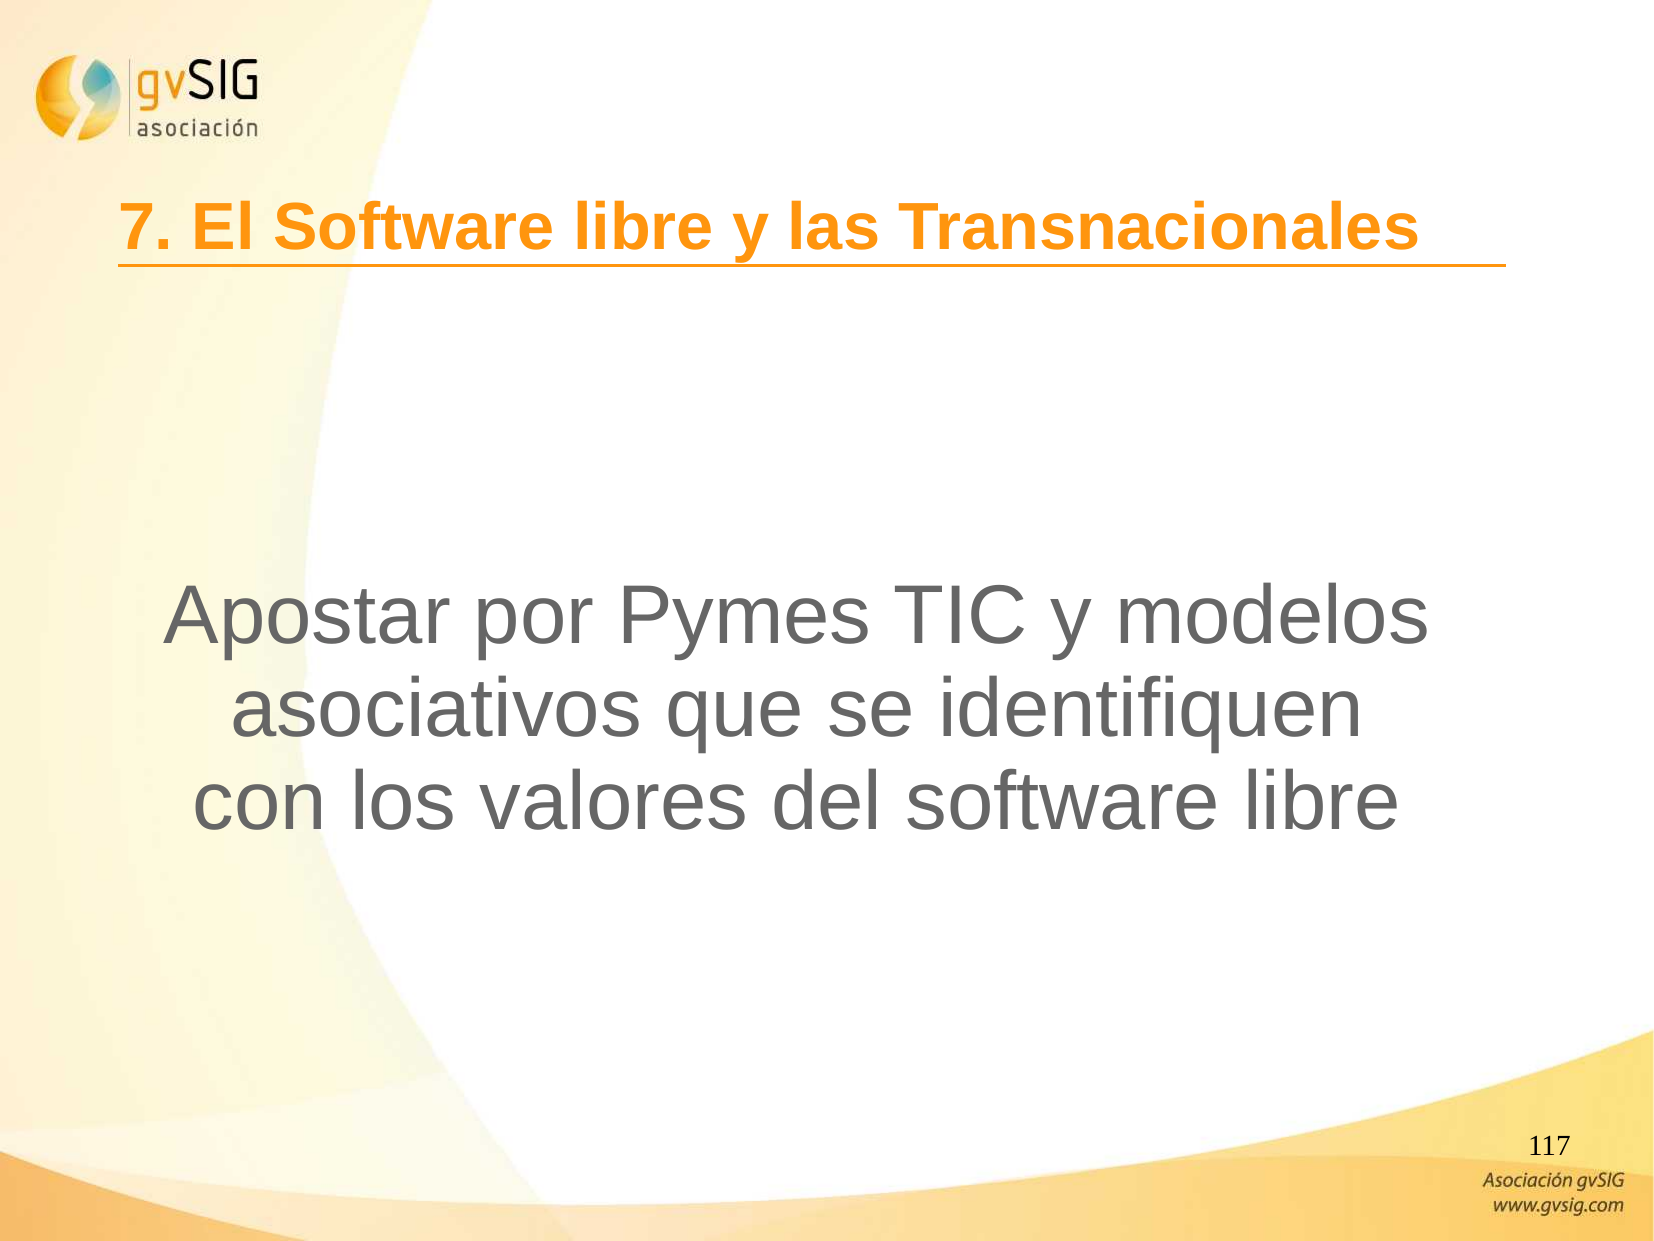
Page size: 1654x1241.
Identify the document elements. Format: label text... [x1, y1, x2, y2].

text_box Apostar por Pymes TIC y modelos asociativos que se identifiquen con los valores del software libre [147, 561, 1447, 897]
picture [0, 0, 1654, 1241]
title 7. El Software libre y las Transnacionales [118, 177, 1607, 276]
